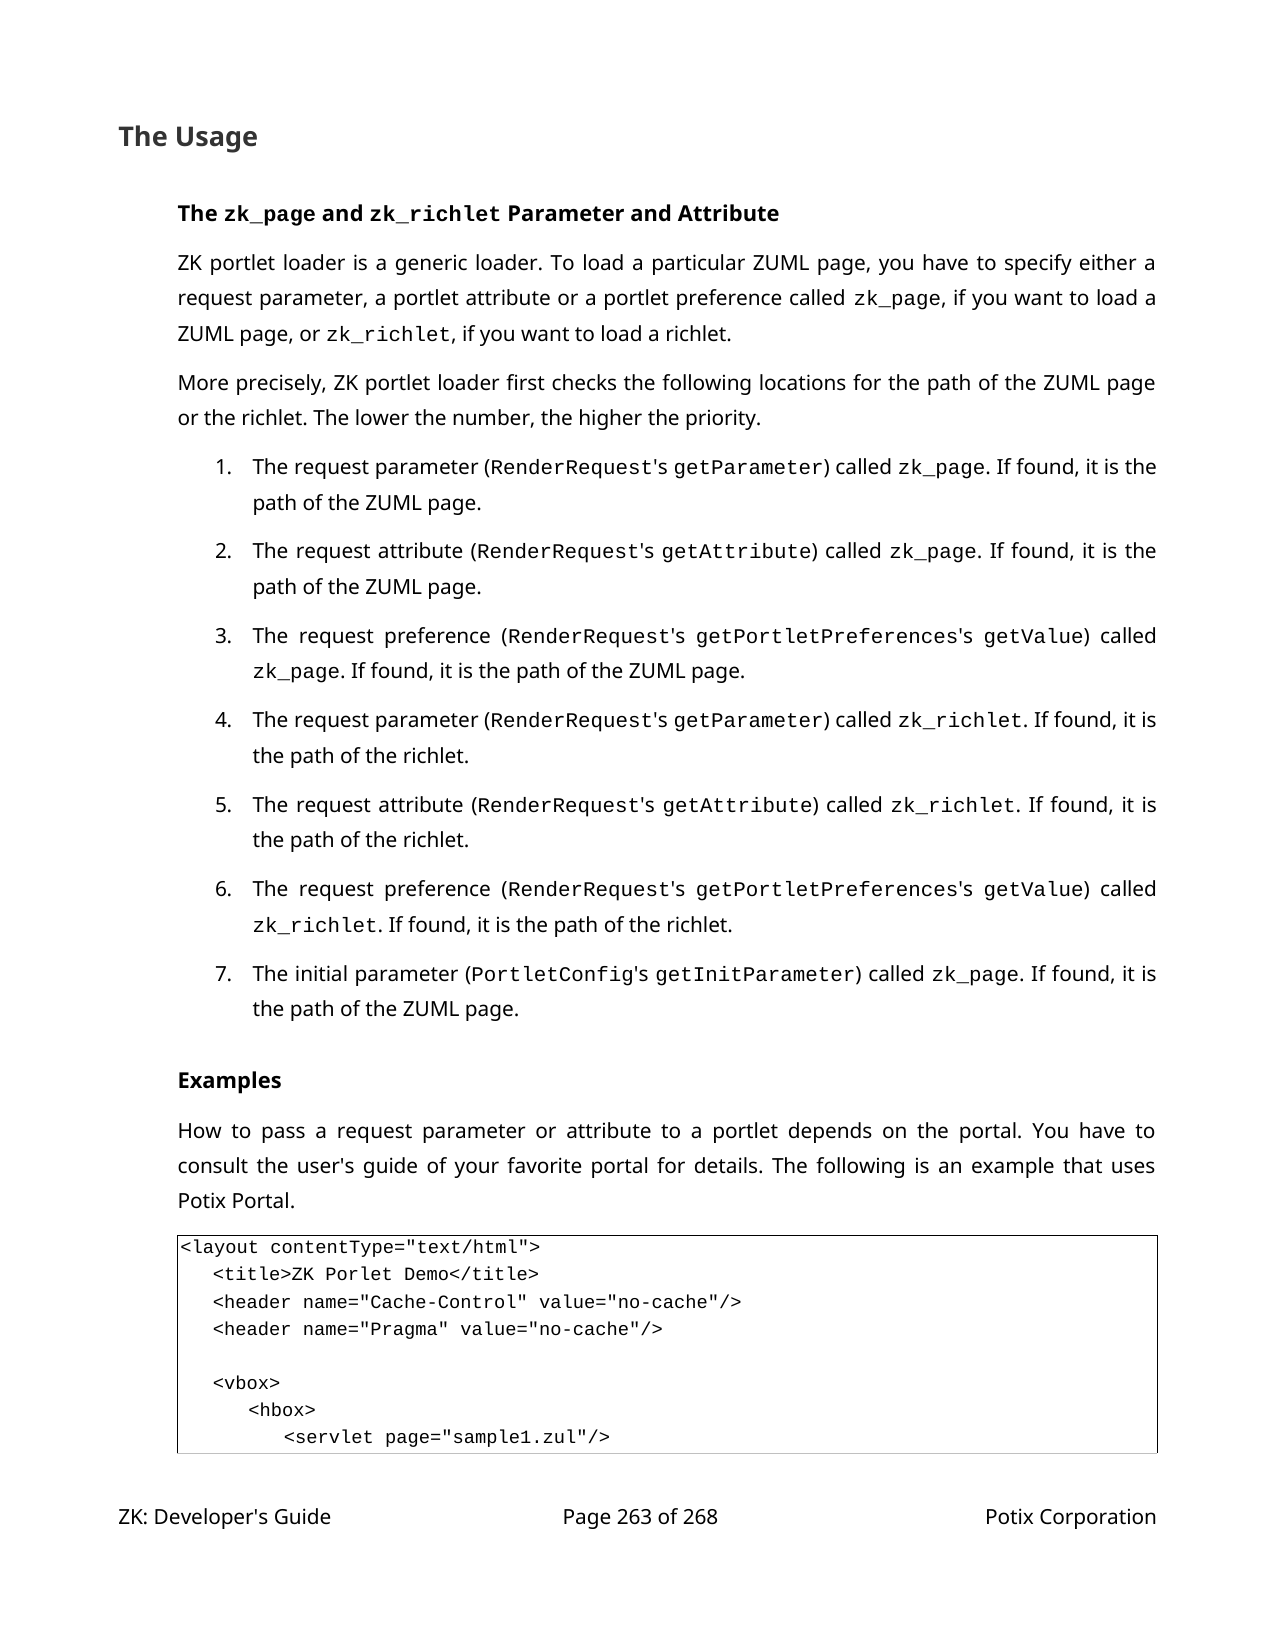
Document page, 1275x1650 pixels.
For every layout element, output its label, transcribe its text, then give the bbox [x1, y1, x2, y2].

text <layout contentType="text/html"> [178, 1236, 1157, 1259]
text <header name="Cache-Control" value="no-cache"/> [178, 1289, 1157, 1314]
list The request attribute (RenderRequest's getAttribute) called zk_richlet. If found, it is the path of the richlet. [215, 790, 1157, 854]
list The request attribute (RenderRequest's getAttribute) called zk_page. If found, it is the path of the ZUML page. [215, 536, 1157, 600]
text <vbox> [178, 1371, 1157, 1395]
list The initial parameter (PortletConfig's getInitParameter) called zk_page. If found, it is the path of the ZUML page. [215, 959, 1157, 1023]
text <title>ZK Porlet Demo</title> [178, 1262, 1157, 1287]
list The request preference (RenderRequest's getPortletPreferences's getValue) called zk_richlet. If found, it is the path of the richlet. [215, 874, 1157, 938]
text <hbox> [178, 1398, 1157, 1422]
list The request preference (RenderRequest's getPortletPreferences's getValue) called zk_page. If found, it is the path of the ZUML page. [215, 621, 1157, 685]
subtitle The Usage [118, 118, 1157, 155]
subtitle Examples [177, 1065, 1157, 1095]
text More precisely, ZK portlet loader first checks the following locations for the path of the ZUML page or the richlet. The lower the number, the higher the priority. [177, 368, 1157, 431]
text <servlet page="sample1.zul"/> [178, 1425, 1157, 1453]
subtitle The zk_page and zk_richlet Parameter and Attribute [177, 197, 1157, 227]
text ZK portlet loader is a generic loader. To load a particular ZUML page, you have to specify either a request parameter, a portlet attribute or a portlet preference called zk_page, if you want to load a ZUML page, or zk_richlet, if you want to load a richlet. [177, 248, 1157, 347]
list The request parameter (RenderRequest's getParameter) called zk_page. If found, it is the path of the ZUML page. [215, 452, 1157, 516]
text <header name="Pragma" value="no-cache"/> [178, 1317, 1157, 1341]
text How to pass a request parameter or attribute to a portlet depends on the portal. You have to consult the user's guide of your favorite portal for details. The following is an example that uses Potix Portal. [177, 1116, 1157, 1214]
list The request parameter (RenderRequest's getParameter) called zk_richlet. If found, it is the path of the richlet. [215, 706, 1157, 769]
